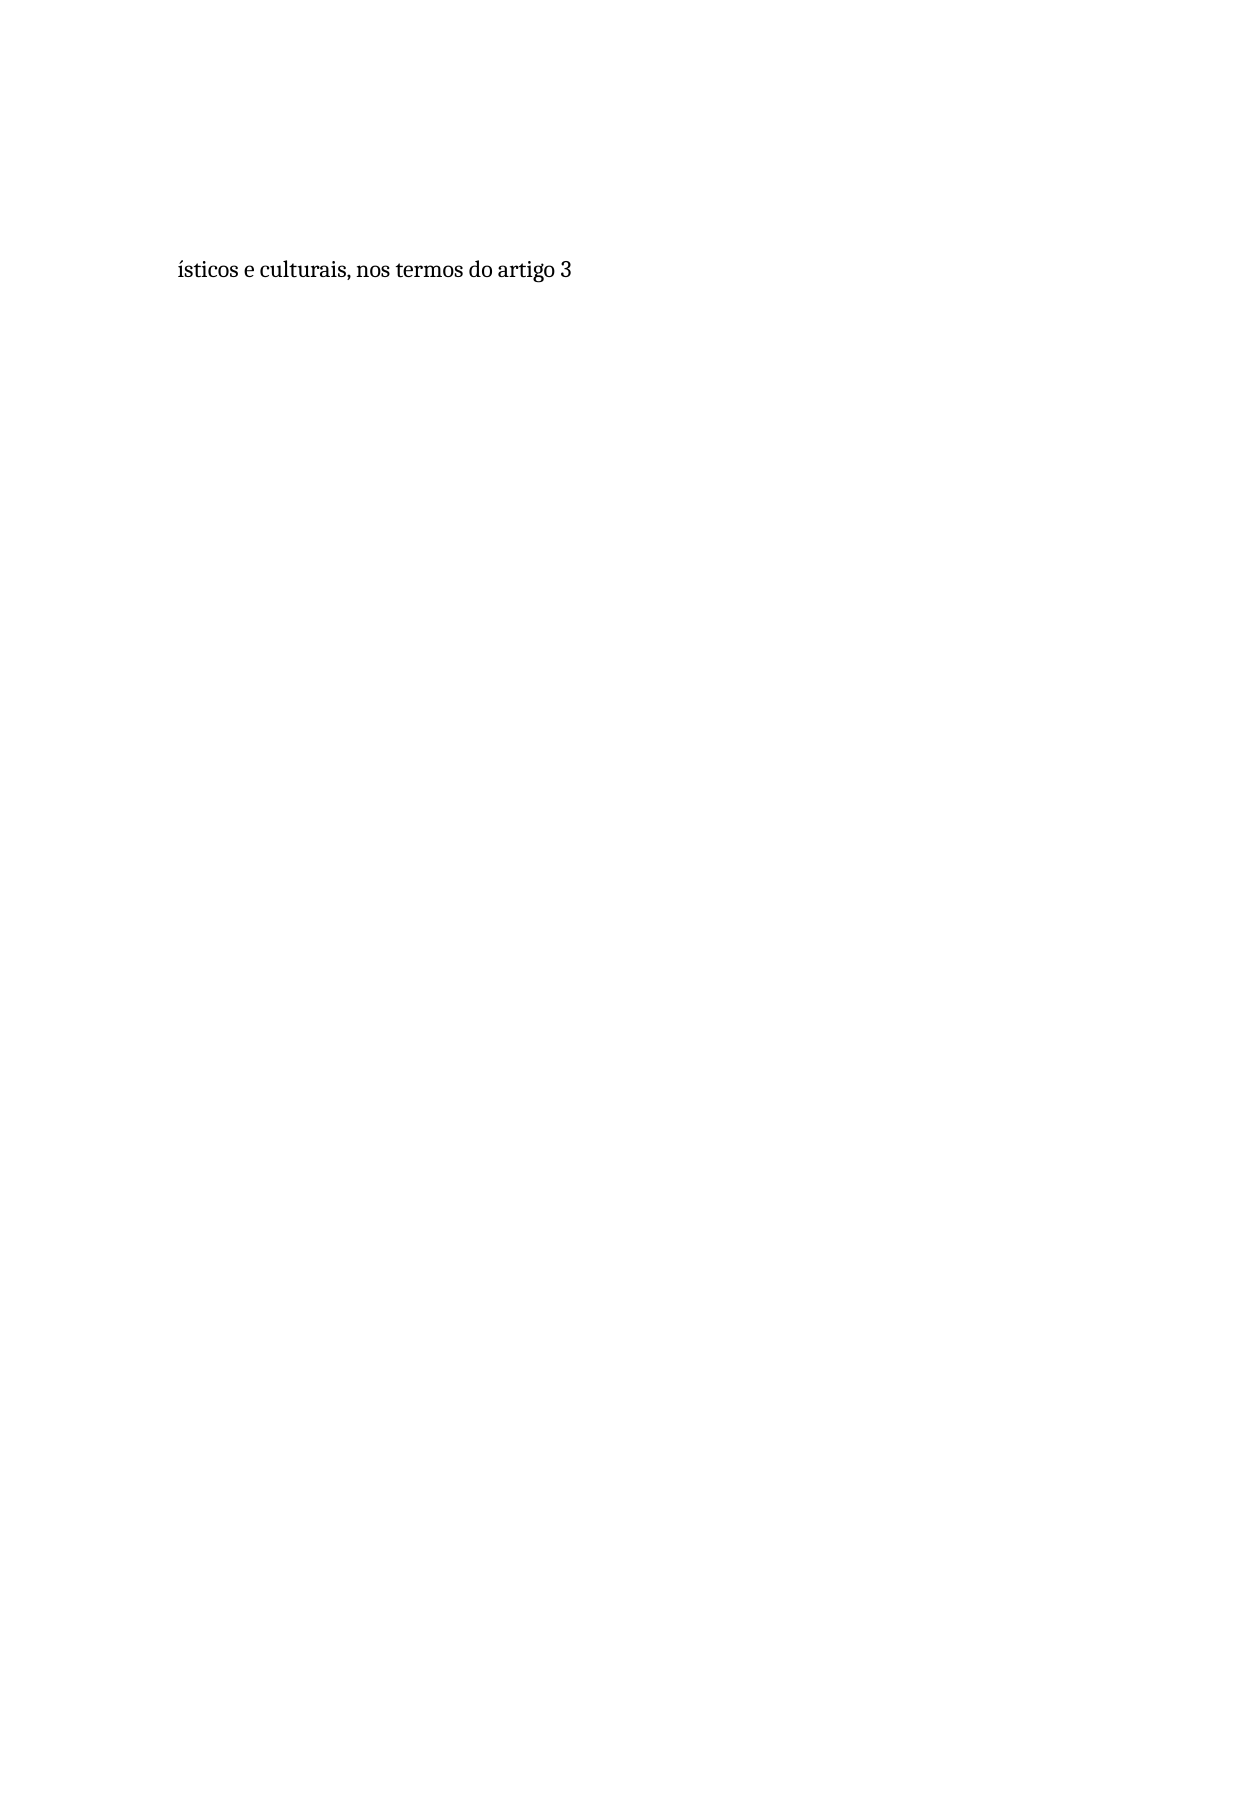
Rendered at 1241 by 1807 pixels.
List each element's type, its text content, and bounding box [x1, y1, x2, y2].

text ísticos e culturais, nos termos do artigo 3 [177, 255, 1068, 283]
